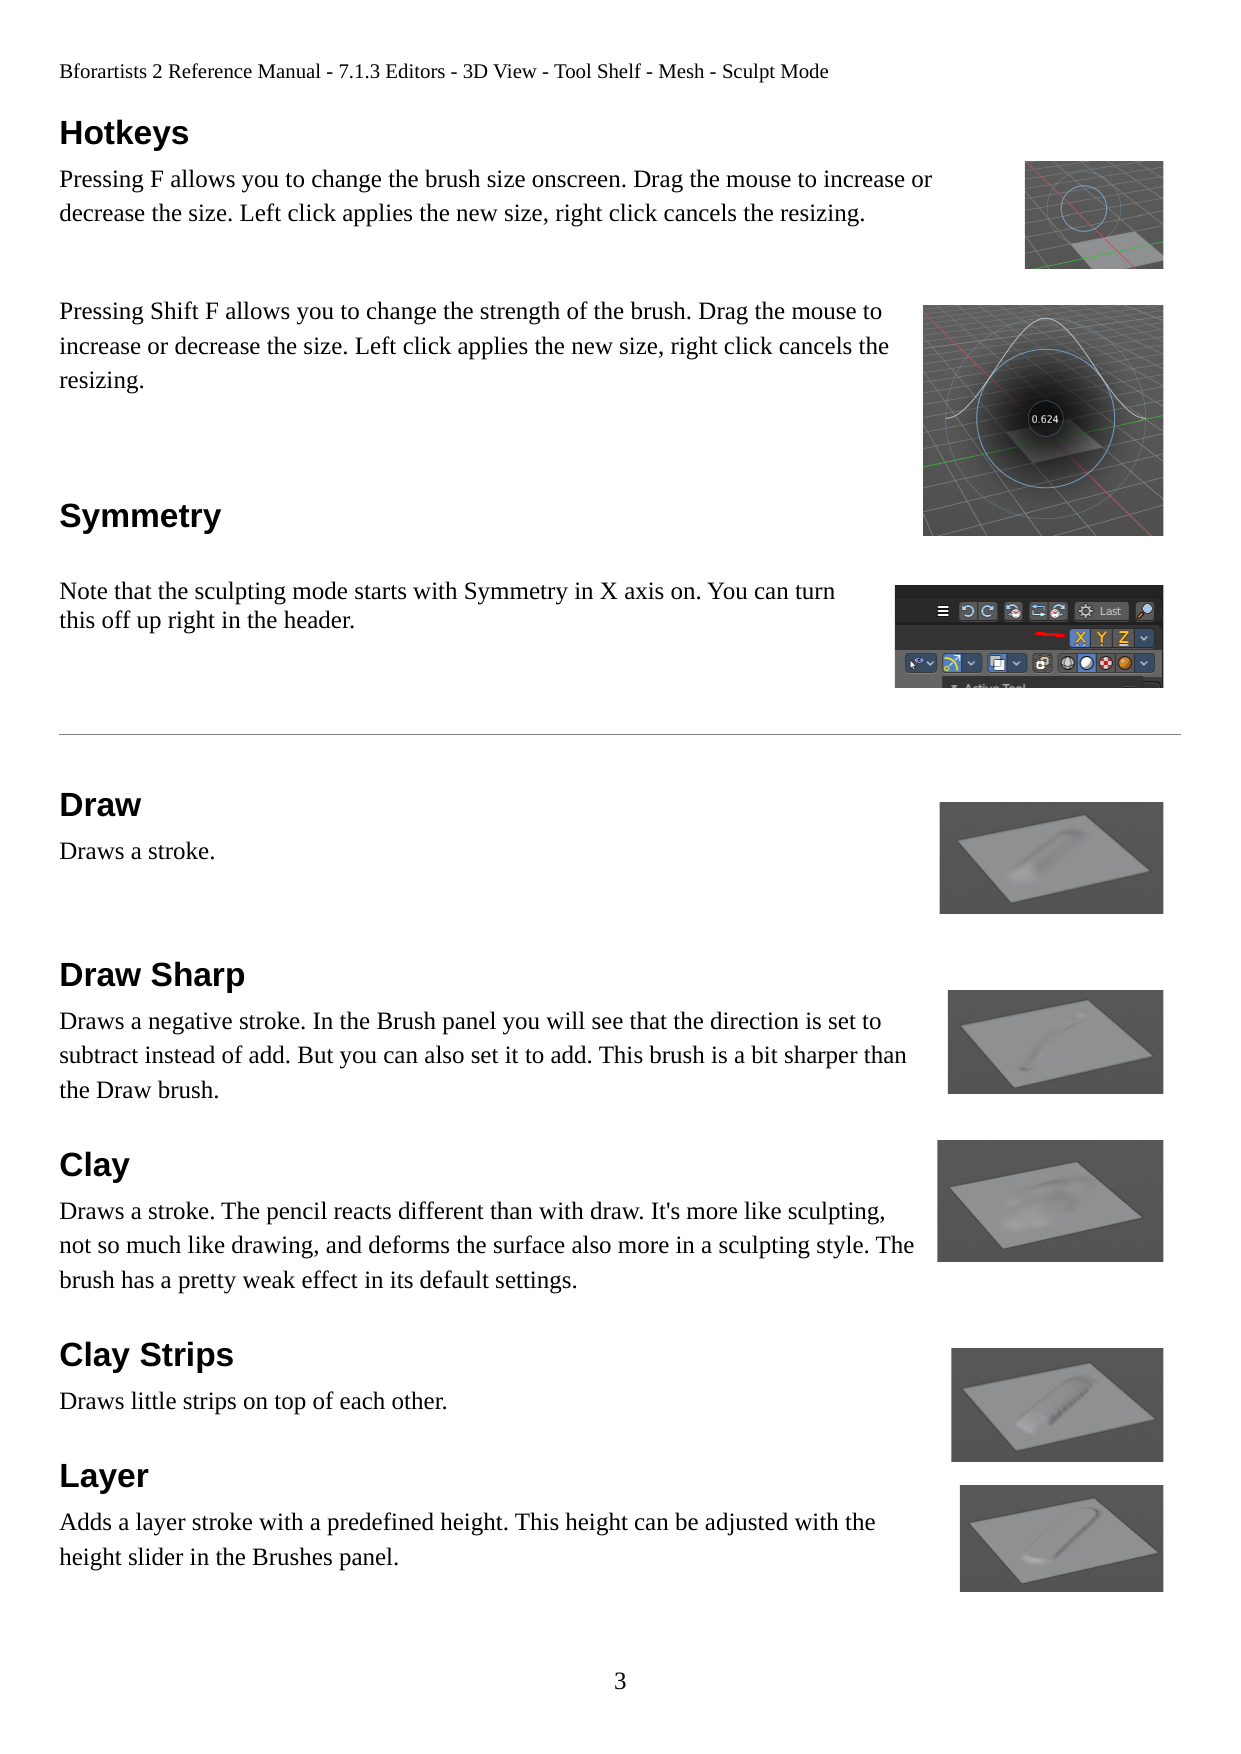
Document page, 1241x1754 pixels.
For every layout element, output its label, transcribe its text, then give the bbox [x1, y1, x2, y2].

text Pressing F allows you to change the brush size onscreen. Drag the mouse to increase or decrease the size. Left click applies the new size, right click cancels the resizing. [59, 164, 1024, 227]
picture [947, 990, 1164, 1094]
text Adds a layer stroke with a predefined height. This height can be adjusted with the height slider in the Brushes panel. [59, 1507, 959, 1570]
text Draws a stroke. [59, 836, 939, 865]
subtitle Draw Sharp [59, 955, 1181, 993]
picture [951, 1348, 1164, 1462]
text Pressing Shift F allows you to change the strength of the brush. Drag the mouse to increase or decrease the size. Left click applies the new size, right click cancels the resizing. [59, 296, 1181, 394]
subtitle Clay Strips [59, 1335, 1181, 1373]
picture [894, 585, 1164, 688]
text [1164, 836, 1181, 865]
text Note that the sculpting mode starts with Symmetry in X axis on. You can turn this off up right in the header. [59, 576, 1181, 633]
subtitle [1164, 1145, 1181, 1183]
subtitle Symmetry [59, 496, 923, 535]
picture [1024, 161, 1164, 269]
picture [939, 802, 1164, 914]
picture [923, 305, 1164, 536]
subtitle Layer [59, 1456, 1181, 1494]
subtitle [1164, 496, 1181, 535]
subtitle Draw [59, 785, 1181, 823]
subtitle Hotkeys [59, 113, 1181, 151]
text Draws a stroke. The pencil reacts different than with draw. It's more like sculpting, not so much like drawing, and deforms the surface also more in a sculpting style. The brush has a pretty weak effect in its default settings. [59, 1196, 1181, 1294]
text Draws little strips on top of each other. [59, 1386, 951, 1415]
text Draws a negative stroke. In the Brush panel you will see that the direction is set to subtract instead of add. But you can also set it to add. This brush is a bit sharper than the Draw brush. [59, 1006, 1181, 1104]
picture [937, 1140, 1164, 1262]
picture [959, 1485, 1164, 1592]
subtitle Clay [59, 1145, 937, 1183]
